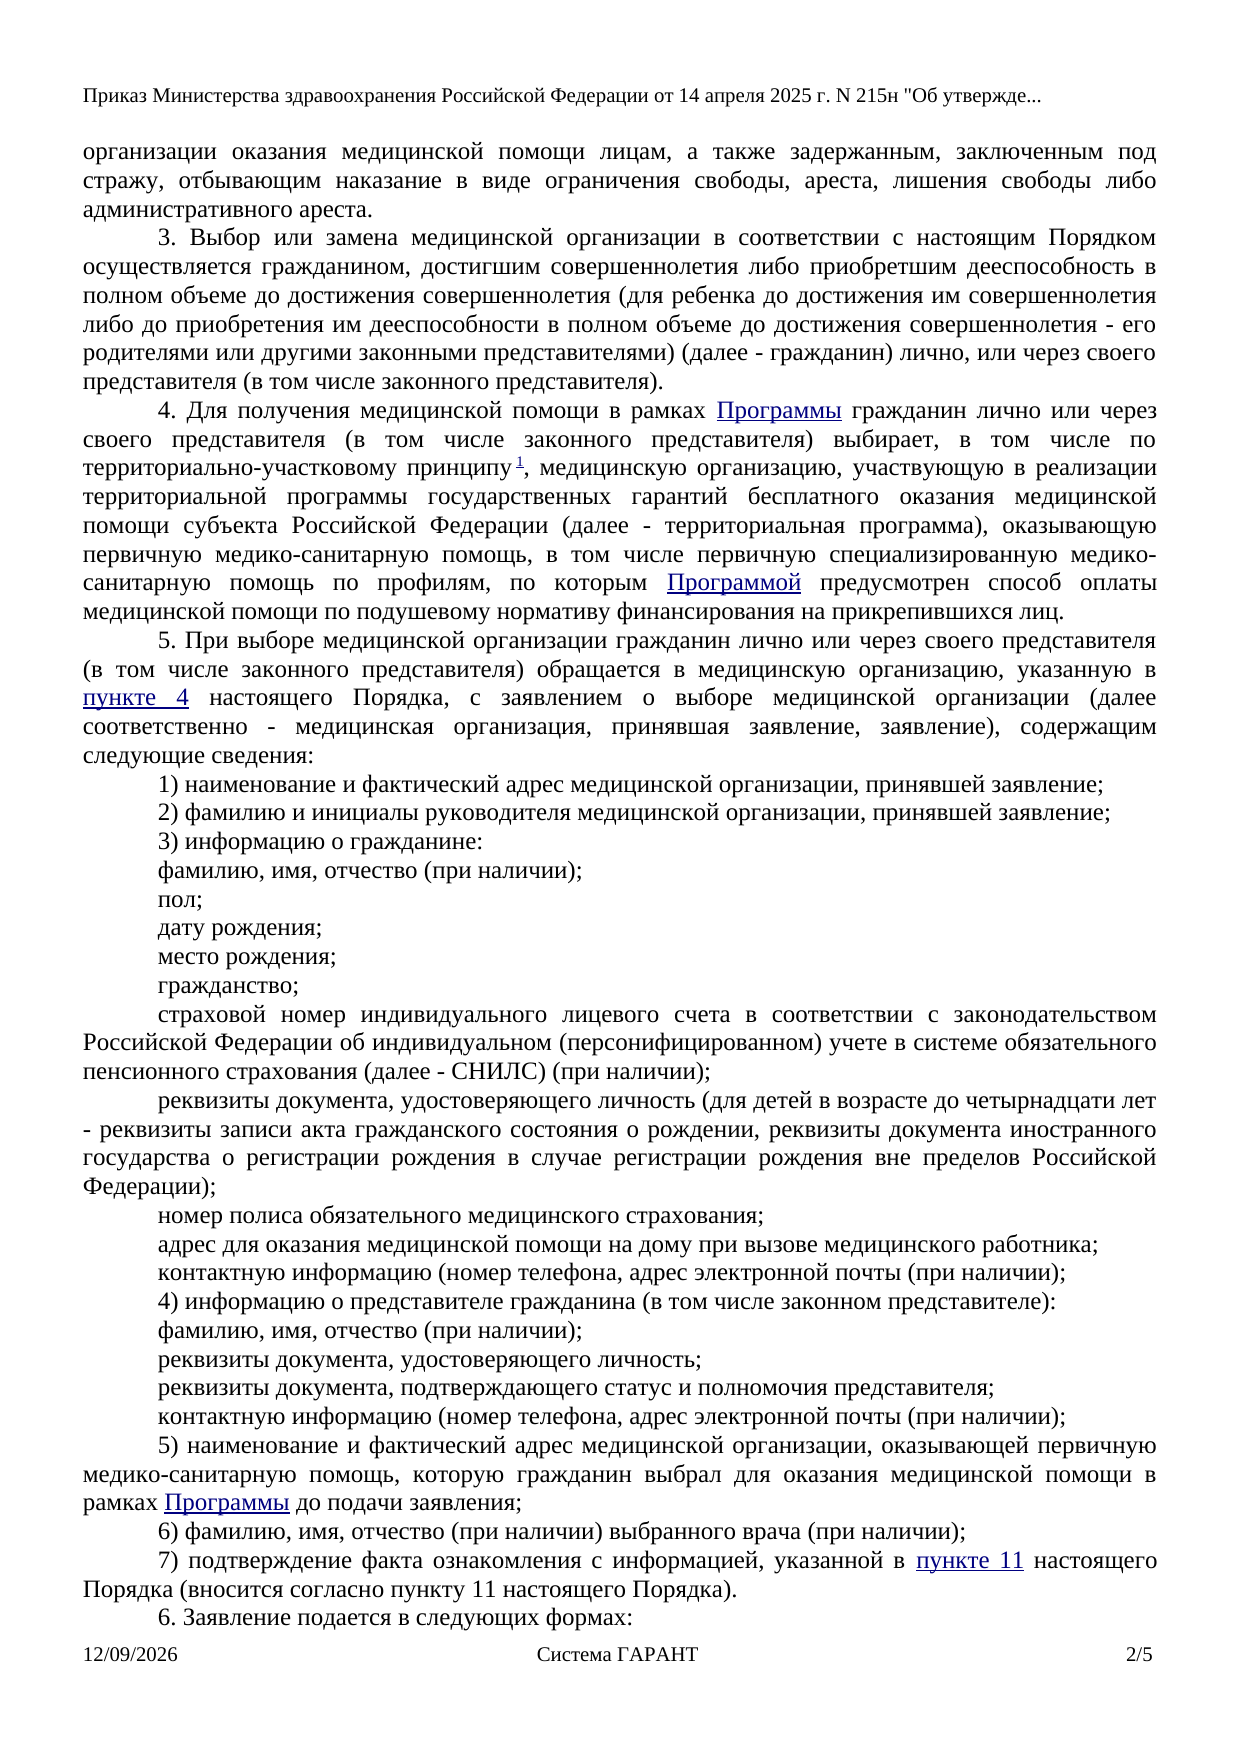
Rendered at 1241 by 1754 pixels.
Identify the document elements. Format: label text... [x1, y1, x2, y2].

text 3. Выбор или замена медицинской организации в соответствии с настоящим Порядком осуществляется гражданином, достигшим совершеннолетия либо приобретшим дееспособность в полном объеме до достижения совершеннолетия (для ребенка до достижения им совершеннолетия либо до приобретения им дееспособности в полном объеме до достижения совершеннолетия - его родителями или другими законными представителями) (далее - гражданин) лично, или через своего представителя (в том числе законного представителя). [83, 222, 1157, 395]
text 1) наименование и фактический адрес медицинской организации, принявшей заявление; [83, 769, 1157, 797]
text фамилию, имя, отчество (при наличии); [83, 1315, 1157, 1344]
text дату рождения; [83, 912, 1157, 941]
text 4. Для получения медицинской помощи в рамках Программы гражданин лично или через своего представителя (в том числе законного представителя) выбирает, в том числе по территориально-участковому принципу 1, медицинскую организацию, участвующую в реализации территориальной программы государственных гарантий бесплатного оказания медицинской помощи субъекта Российской Федерации (далее - территориальная программа), оказывающую первичную медико-санитарную помощь, в том числе первичную специализированную медико-санитарную помощь по профилям, по которым Программой предусмотрен способ оплаты медицинской помощи по подушевому нормативу финансирования на прикрепившихся лиц. [83, 395, 1157, 625]
text 5. При выборе медицинской организации гражданин лично или через своего представителя (в том числе законного представителя) обращается в медицинскую организацию, указанную в пункте 4 настоящего Порядка, с заявлением о выборе медицинской организации (далее соответственно - медицинская организация, принявшая заявление, заявление), содержащим следующие сведения: [83, 625, 1157, 769]
text страховой номер индивидуального лицевого счета в соответствии с законодательством Российской Федерации об индивидуальном (персонифицированном) учете в системе обязательного пенсионного страхования (далее - СНИЛС) (при наличии); [83, 999, 1157, 1085]
text реквизиты документа, удостоверяющего личность; [83, 1344, 1157, 1372]
text номер полиса обязательного медицинского страхования; [83, 1200, 1157, 1229]
text гражданство; [83, 970, 1157, 999]
text фамилию, имя, отчество (при наличии); [83, 855, 1157, 884]
text контактную информацию (номер телефона, адрес электронной почты (при наличии); [83, 1257, 1157, 1286]
text пол; [83, 884, 1157, 912]
text контактную информацию (номер телефона, адрес электронной почты (при наличии); [83, 1401, 1157, 1430]
text организации оказания медицинской помощи лицам, а также задержанным, заключенным под стражу, отбывающим наказание в виде ограничения свободы, ареста, лишения свободы либо административного ареста. [83, 136, 1157, 222]
text 7) подтверждение факта ознакомления с информацией, указанной в пункте 11 настоящего Порядка (вносится согласно пункту 11 настоящего Порядка). [83, 1545, 1157, 1602]
text 6. Заявление подается в следующих формах: [83, 1602, 1157, 1631]
text 3) информацию о гражданине: [83, 826, 1157, 855]
text 6) фамилию, имя, отчество (при наличии) выбранного врача (при наличии); [83, 1516, 1157, 1545]
text адрес для оказания медицинской помощи на дому при вызове медицинского работника; [83, 1229, 1157, 1257]
text 4) информацию о представителе гражданина (в том числе законном представителе): [83, 1286, 1157, 1315]
text реквизиты документа, подтверждающего статус и полномочия представителя; [83, 1372, 1157, 1401]
text место рождения; [83, 941, 1157, 970]
text реквизиты документа, удостоверяющего личность (для детей в возрасте до четырнадцати лет - реквизиты записи акта гражданского состояния о рождении, реквизиты документа иностранного государства о регистрации рождения в случае регистрации рождения вне пределов Российской Федерации); [83, 1085, 1157, 1200]
text 5) наименование и фактический адрес медицинской организации, оказывающей первичную медико-санитарную помощь, которую гражданин выбрал для оказания медицинской помощи в рамках Программы до подачи заявления; [83, 1430, 1157, 1516]
text 2) фамилию и инициалы руководителя медицинской организации, принявшей заявление; [83, 797, 1157, 826]
